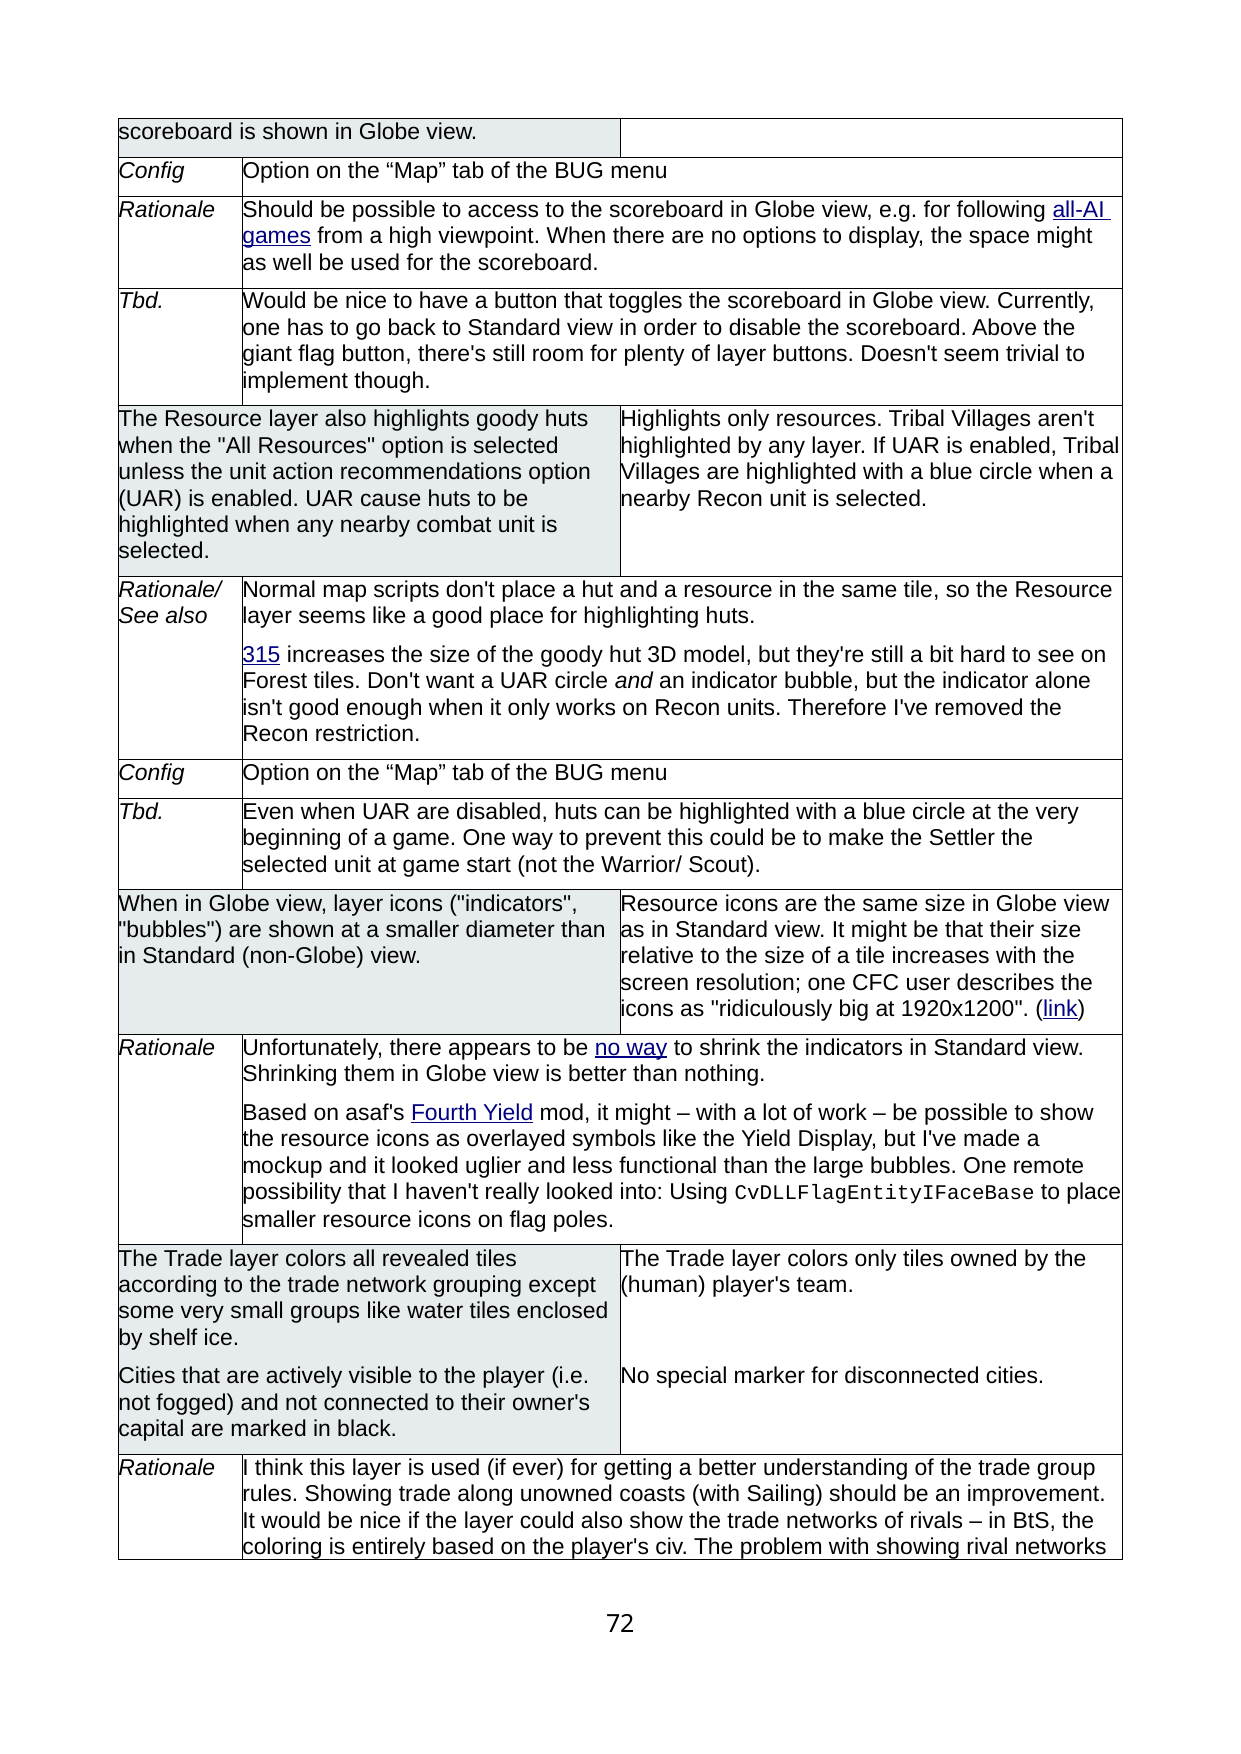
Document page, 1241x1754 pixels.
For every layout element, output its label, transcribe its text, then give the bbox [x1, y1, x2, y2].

table_cell Tbd. [119, 289, 242, 405]
table_cell The Trade layer colors all revealed tiles according to the trade network grouping except some very small groups like water tiles enclosed by shelf ice. Cities that are actively visible to the player (i.e. not fogged) and not connected to their owner's capital are marked in black. [119, 1245, 620, 1454]
table_cell Resource icons are the same size in Globe view as in Standard view. It might be that their size relative to the size of a tile increases with the screen resolution; one CFC user describes the icons as "ridiculously big at 1920x1200". (link) [621, 890, 1122, 1034]
table_cell [621, 119, 1122, 157]
table_cell Even when UAR are disabled, huts can be highlighted with a blue circle at the very beginning of a game. One way to prevent this could be to make the Settler the selected unit at game start (not the Warrior/ Scout). [243, 799, 1122, 889]
table_cell Option on the “Map” tab of the BUG menu [243, 760, 1122, 798]
table_cell Config [119, 760, 242, 798]
table_cell Would be nice to have a button that toggles the scoreboard in Globe view. Currently, one has to go back to Standard view in order to disable the scoreboard. Above the giant flag button, there's still room for plenty of layer buttons. Doesn't seem trivial to implement though. [243, 289, 1122, 405]
table_cell Rationale [119, 197, 242, 287]
table_cell Rationale [119, 1035, 242, 1244]
table_cell Should be possible to access to the scoreboard in Globe view, e.g. for following all-AI games from a high viewpoint. When there are no options to display, the space might as well be used for the scoreboard. [243, 197, 1122, 287]
table_cell Unfortunately, there appears to be no way to shrink the indicators in Standard view. Shrinking them in Globe view is better than nothing. Based on asaf's Fourth Yield mod, it might – with a lot of work – be possible to show the resource icons as overlayed symbols like the Yield Display, but I've made a mockup and it looked uglier and less functional than the large bubbles. One remote possibility that I haven't really looked into: Using CvDLLFlagEntityIFaceBase to place smaller resource icons on flag poles. [243, 1035, 1122, 1244]
table_cell When in Globe view, layer icons ("indicators", "bubbles") are shown at a smaller diameter than in Standard (non-Globe) view. [119, 890, 620, 1034]
table_cell Config [119, 158, 242, 196]
table_cell Rationale/ See also [119, 577, 242, 759]
table_cell I think this layer is used (if ever) for getting a better understanding of the trade group rules. Showing trade along unowned coasts (with Sailing) should be an improvement. It would be nice if the layer could also show the trade networks of rivals – in BtS, the coloring is entirely based on the player's civ. The problem with showing rival networks [243, 1455, 1122, 1559]
table_cell Option on the “Map” tab of the BUG menu [243, 158, 1122, 196]
table_cell scoreboard is shown in Globe view. [119, 119, 620, 157]
table_cell Tbd. [119, 799, 242, 889]
table_cell Normal map scripts don't place a hut and a resource in the same tile, so the Resource layer seems like a good place for highlighting huts. 315 increases the size of the goody hut 3D model, but they're still a bit hard to see on Forest tiles. Don't want a UAR circle and an indicator bubble, but the indicator alone isn't good enough when it only works on Recon units. Therefore I've removed the Recon restriction. [243, 577, 1122, 759]
table_cell The Trade layer colors only tiles owned by the (human) player's team. No special marker for disconnected cities. [621, 1245, 1122, 1454]
table_cell Rationale [119, 1455, 242, 1559]
table_cell Highlights only resources. Tribal Villages aren't highlighted by any layer. If UAR is enabled, Tribal Villages are highlighted with a blue circle when a nearby Recon unit is selected. [621, 406, 1122, 576]
table_cell The Resource layer also highlights goody huts when the "All Resources" option is selected unless the unit action recommendations option (UAR) is enabled. UAR cause huts to be highlighted when any nearby combat unit is selected. [119, 406, 620, 576]
